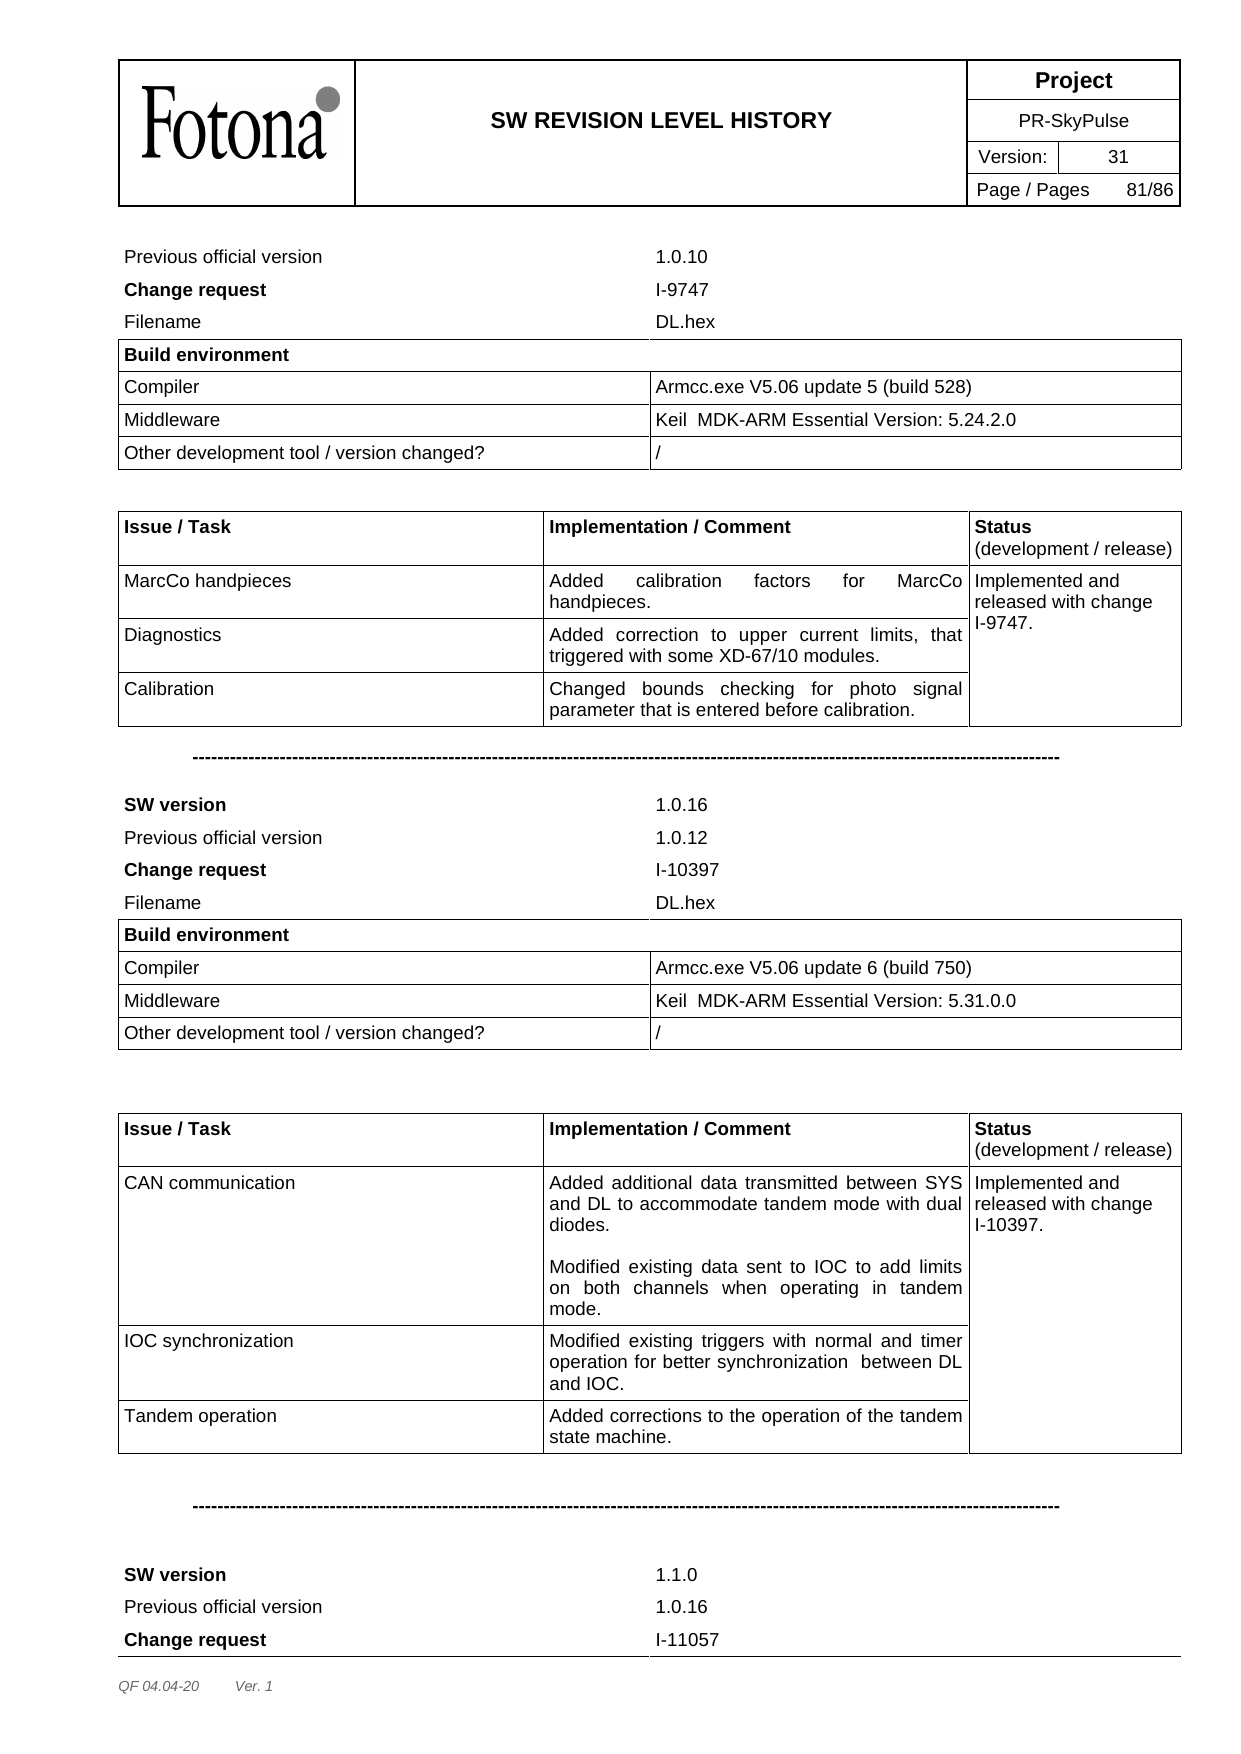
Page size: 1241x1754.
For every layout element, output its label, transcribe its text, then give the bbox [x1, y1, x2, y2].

table_cell Change request [118, 854, 649, 886]
table_cell Added calibration factors for MarcCo handpieces. [544, 566, 968, 618]
table_cell I-10397 [650, 854, 1181, 886]
table_cell Filename [118, 886, 649, 919]
table_cell Keil MDK-ARM Essential Version: 5.31.0.0 [651, 985, 1181, 1017]
table_cell I-9747 [650, 274, 1181, 306]
table_header Status (development / release) [970, 1114, 1181, 1166]
table_header Issue / Task [119, 1114, 543, 1166]
table_header SW version [118, 789, 649, 821]
table_header 1.0.16 [650, 789, 1181, 821]
table_cell Added additional data transmitted between SYS and DL to accommodate tandem mode with dual diodes. Modified existing data sent to IOC to add limits on both channels when operating in tandem mode. [544, 1167, 968, 1325]
table_cell CAN communication [119, 1167, 543, 1325]
table_cell Implemented and released with change I-9747. [970, 566, 1181, 726]
table_cell Implemented and released with change I-10397. [970, 1167, 1181, 1453]
table_cell Tandem operation [119, 1401, 543, 1453]
table_cell Change request [118, 274, 649, 306]
table_cell DL.hex [650, 886, 1181, 919]
text ------------------------------------------------------------------------------------------------------------------------------------------- [118, 1496, 1163, 1517]
table_cell Keil MDK-ARM Essential Version: 5.24.2.0 [651, 405, 1181, 436]
table_cell Armcc.exe V5.06 update 6 (build 750) [651, 952, 1181, 984]
table_header Issue / Task [119, 512, 543, 565]
table_cell Other development tool / version changed? [119, 1018, 649, 1049]
table_cell IOC synchronization [119, 1326, 543, 1400]
table_cell Armcc.exe V5.06 update 5 (build 528) [651, 372, 1181, 404]
table_cell / [651, 1018, 1181, 1049]
table_cell Change request [118, 1624, 649, 1656]
table_cell Previous official version [118, 821, 649, 854]
text ------------------------------------------------------------------------------------------------------------------------------------------- [118, 747, 1163, 768]
table_cell Middleware [119, 985, 649, 1017]
table_cell DL.hex [650, 306, 1181, 339]
table_cell Compiler [119, 952, 649, 984]
table_cell 1.0.16 [650, 1591, 1181, 1624]
table_header Implementation / Comment [544, 1114, 968, 1166]
table_header Implementation / Comment [544, 512, 968, 565]
table_cell MarcCo handpieces [119, 566, 543, 618]
table_cell / [651, 437, 1181, 469]
table_header SW version [118, 1559, 649, 1591]
table_cell Previous official version [118, 1591, 649, 1624]
table_cell Changed bounds checking for photo signal parameter that is entered before calibration. [544, 673, 968, 726]
table_cell Diagnostics [119, 619, 543, 672]
table_cell Build environment [119, 920, 1181, 951]
table_cell 1.0.10 [650, 241, 1181, 273]
table_cell Compiler [119, 372, 649, 404]
table_header 1.1.0 [650, 1559, 1181, 1591]
table_cell Modified existing triggers with normal and timer operation for better synchronization between DL and IOC. [544, 1326, 968, 1400]
table_cell 1.0.12 [650, 821, 1181, 854]
table_cell Added corrections to the operation of the tandem state machine. [544, 1401, 968, 1453]
table_cell Middleware [119, 405, 649, 436]
table_cell Calibration [119, 673, 543, 726]
table_cell Build environment [119, 340, 1181, 371]
table_cell I-11057 [650, 1624, 1181, 1656]
table_cell Other development tool / version changed? [119, 437, 649, 469]
table_header Status (development / release) [970, 512, 1181, 565]
table_cell Added correction to upper current limits, that triggered with some XD-67/10 modules. [544, 619, 968, 672]
table_cell Previous official version [118, 241, 649, 273]
table_cell Filename [118, 306, 649, 339]
